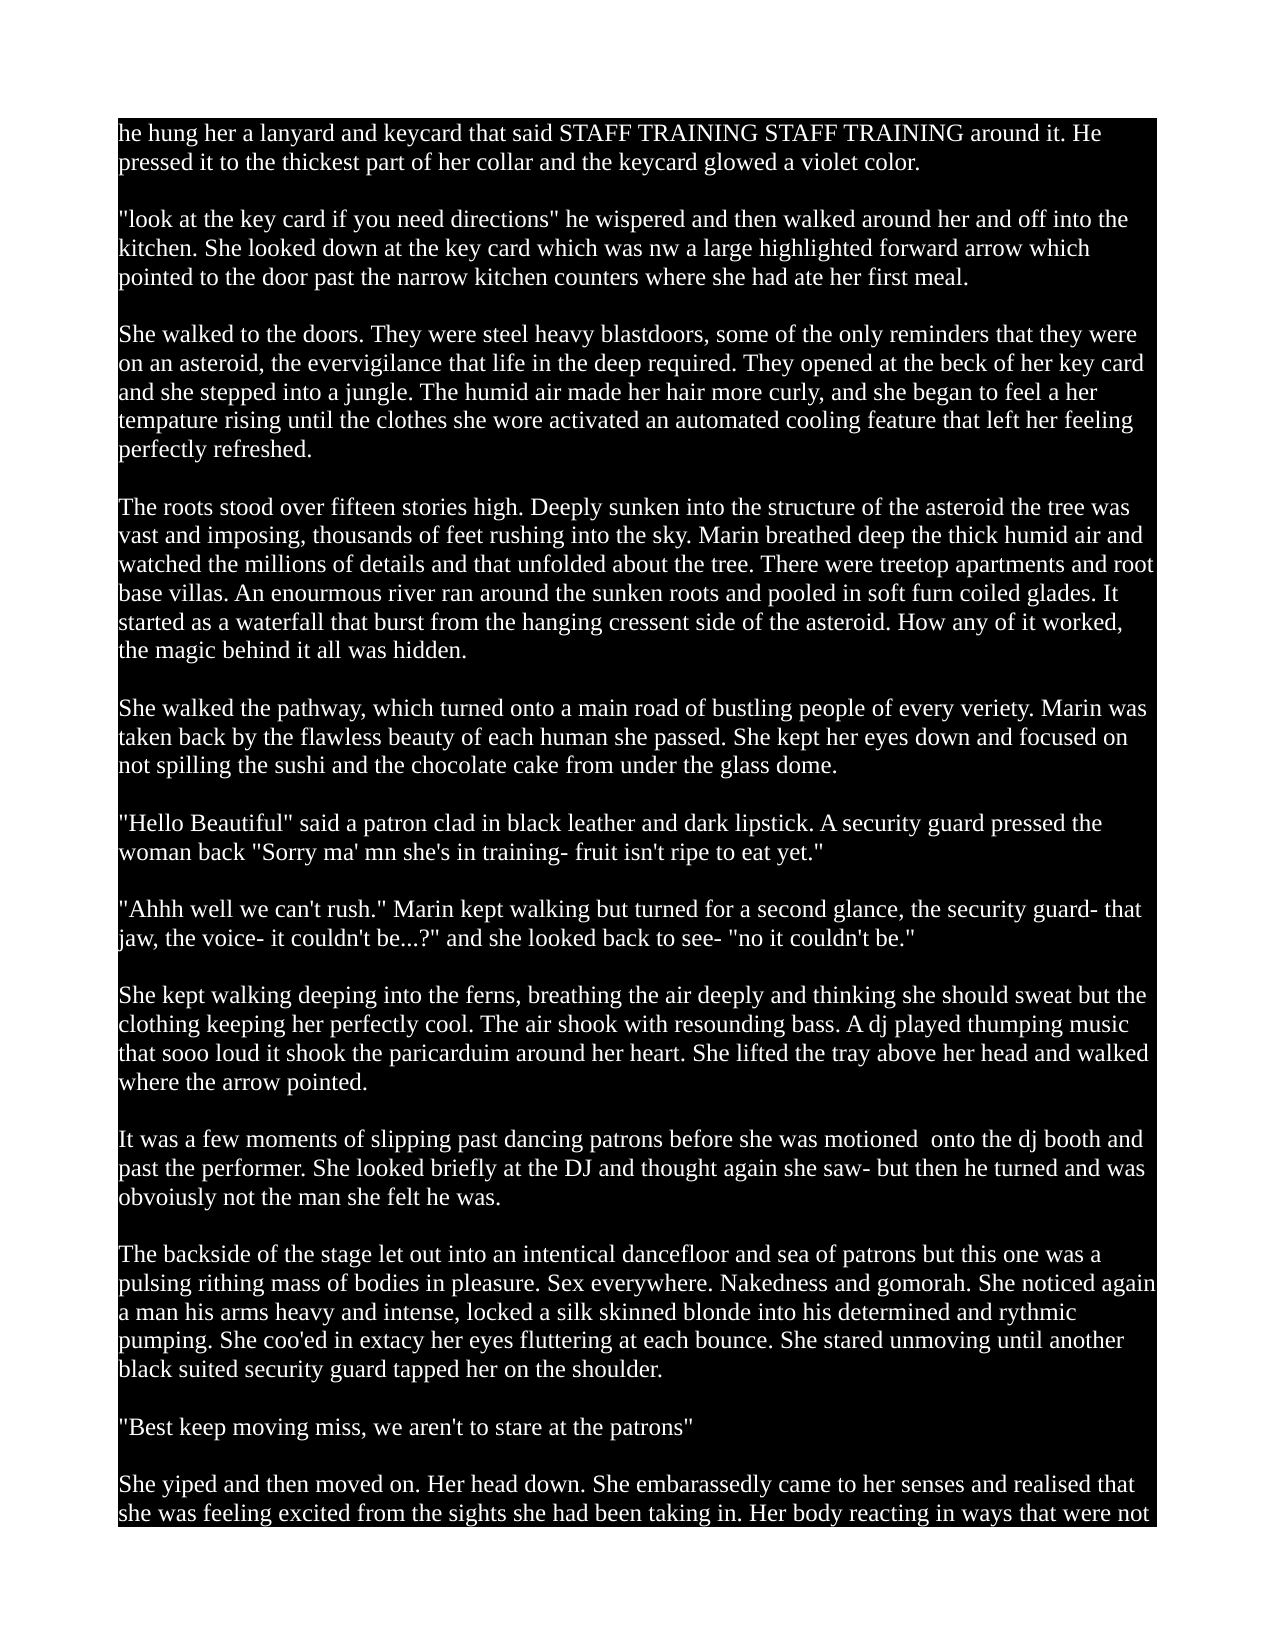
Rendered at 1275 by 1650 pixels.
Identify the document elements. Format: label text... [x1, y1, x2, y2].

text She yiped and then moved on. Her head down. She embarassedly came to her senses and realised that she was feeling excited from the sights she had been taking in. Her body reacting in ways that were not [118, 1469, 1157, 1527]
text It was a few moments of slipping past dancing patrons before she was motioned onto the dj booth and past the performer. She looked briefly at the DJ and thought again she saw- but then he turned and was obvoiusly not the man she felt he was. The backside of the stage let out into an intentical dancefloor and sea of patrons but this one was a pulsing rithing mass of bodies in pleasure. Sex everywhere. Nakedness and gomorah. She noticed again a man his arms heavy and intense, locked a silk skinned blonde into his determined and rythmic pumping. She coo'ed in extacy her eyes fluttering at each bounce. She stared unmoving until another black suited security guard tapped her on the shoulder. "Best keep moving miss, we aren't to stare at the patrons" [118, 1124, 1157, 1441]
text She kept walking deeping into the ferns, breathing the air deeply and thinking she should sweat but the clothing keeping her perfectly cool. The air shook with resounding bass. A dj played thumping music that sooo loud it shook the paricarduim around her heart. She lifted the tray above her head and walked where the arrow pointed. [118, 981, 1157, 1096]
text "look at the key card if you need directions" he wispered and then walked around her and off into the kitchen. She looked down at the key card which was nw a large highlighted forward arrow which pointed to the door past the narrow kitchen counters where she had ate her first meal. [118, 204, 1157, 291]
text The roots stood over fifteen stories high. Deeply sunken into the structure of the asteroid the tree was vast and imposing, thousands of feet rushing into the sky. Marin breathed deep the thick humid air and watched the millions of details and that unfolded about the tree. There were treetop apartments and root base villas. An enourmous river ran around the sunken roots and pooled in soft furn coiled glades. It started as a waterfall that burst from the hanging cressent side of the asteroid. How any of it worked, the magic behind it all was hidden. [118, 492, 1157, 664]
text "Hello Beautiful" said a patron clad in black leather and dark lipstick. A security guard pressed the woman back "Sorry ma' mn she's in training- fruit isn't ripe to eat yet." "Ahhh well we can't rush." Marin kept walking but turned for a second glance, the security guard- that jaw, the voice- it couldn't be...?" and she looked back to see- "no it couldn't be." [118, 808, 1157, 981]
text She walked the pathway, which turned onto a main road of bustling people of every veriety. Marin was taken back by the flawless beauty of each human she passed. She kept her eyes down and focused on not spilling the sushi and the chocolate cake from under the glass dome. [118, 693, 1157, 779]
text She walked to the doors. They were steel heavy blastdoors, some of the only reminders that they were on an asteroid, the evervigilance that life in the deep required. They opened at the beck of her key card and she stepped into a jungle. The humid air made her hair more curly, and she began to feel a her tempature rising until the clothes she wore activated an automated cooling feature that left her feeling perfectly refreshed. [118, 319, 1157, 463]
text he hung her a lanyard and keycard that said STAFF TRAINING STAFF TRAINING around it. He pressed it to the thickest part of her collar and the keycard glowed a violet color. [118, 118, 1157, 176]
